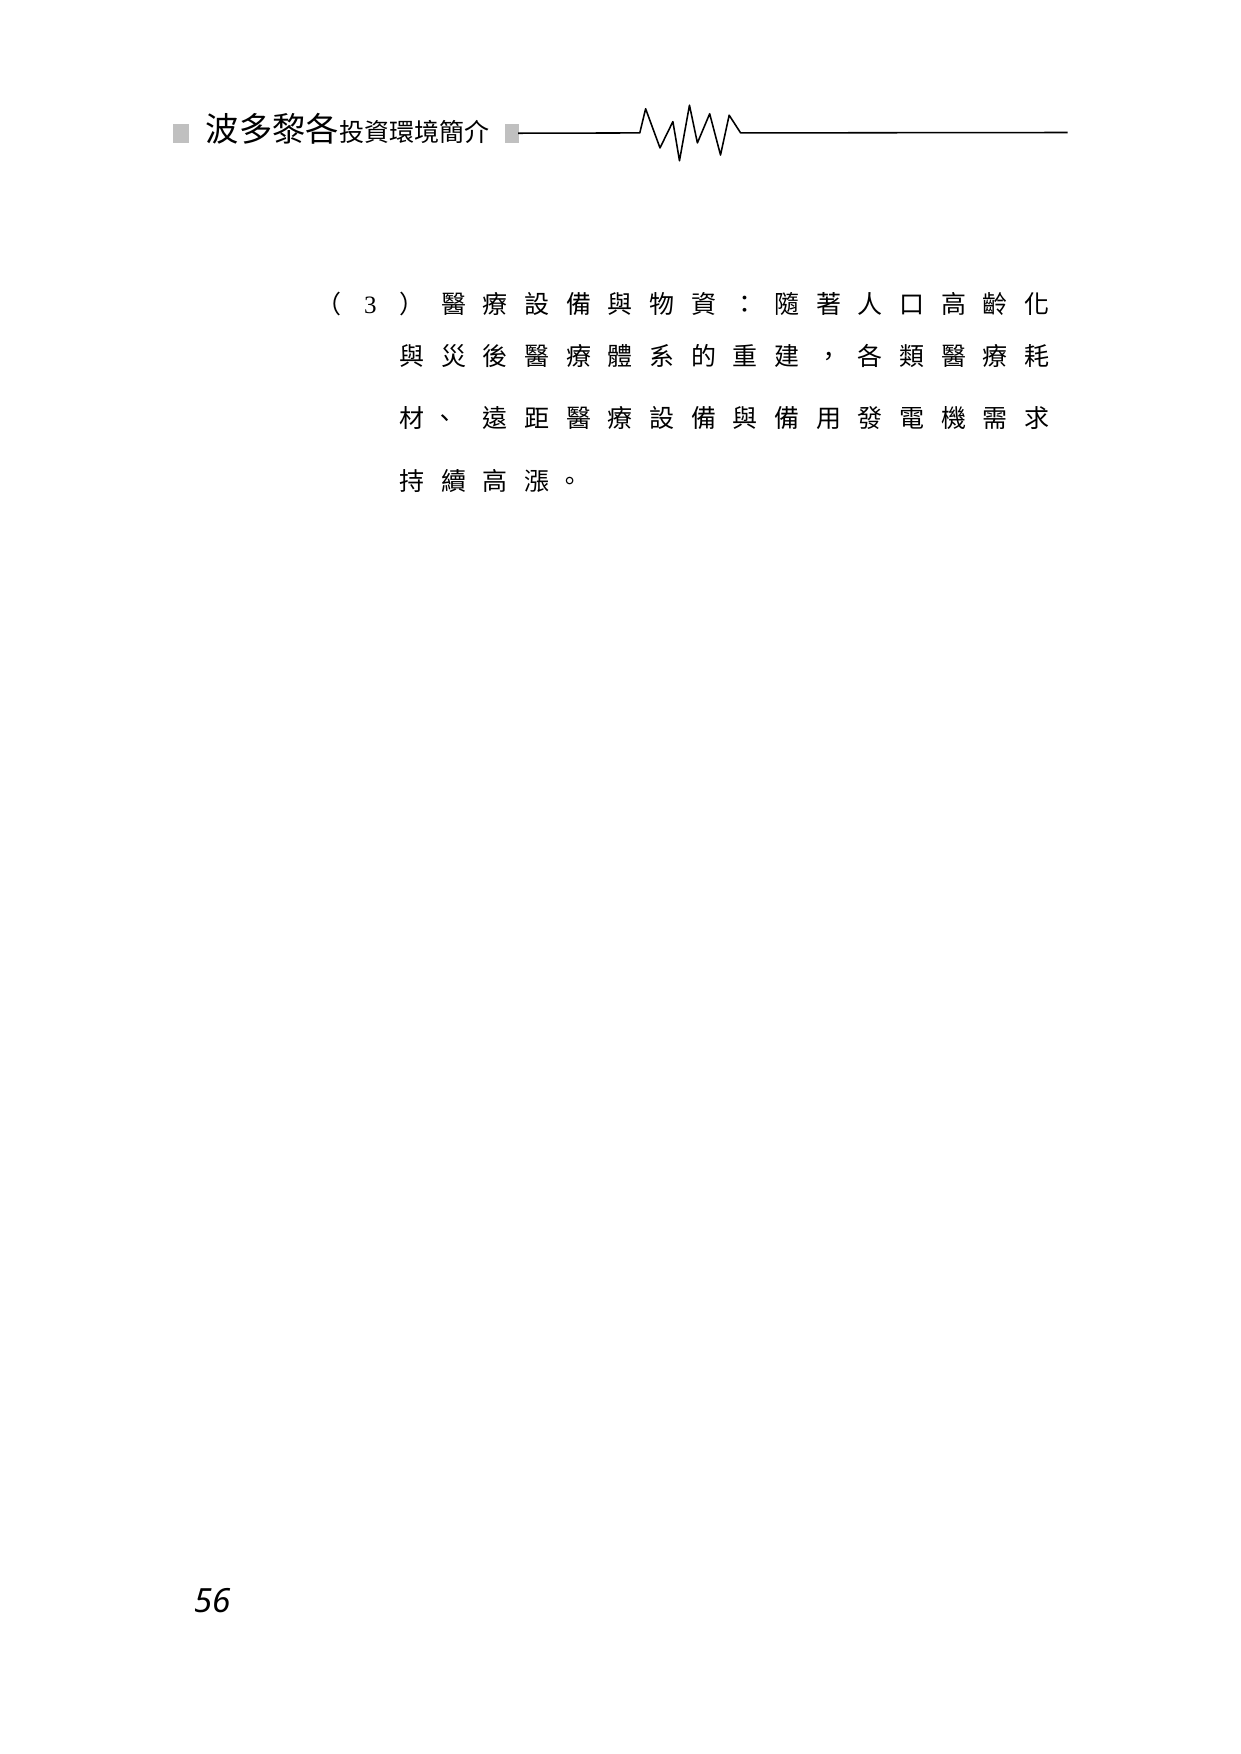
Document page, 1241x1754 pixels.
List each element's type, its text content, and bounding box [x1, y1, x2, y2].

text （3）醫療設備與物資：隨著人口高齡化與災後醫療體系的重建，各類醫療耗材、遠距醫療設備與備用發電機需求持續高漲。 [306, 250, 1058, 500]
